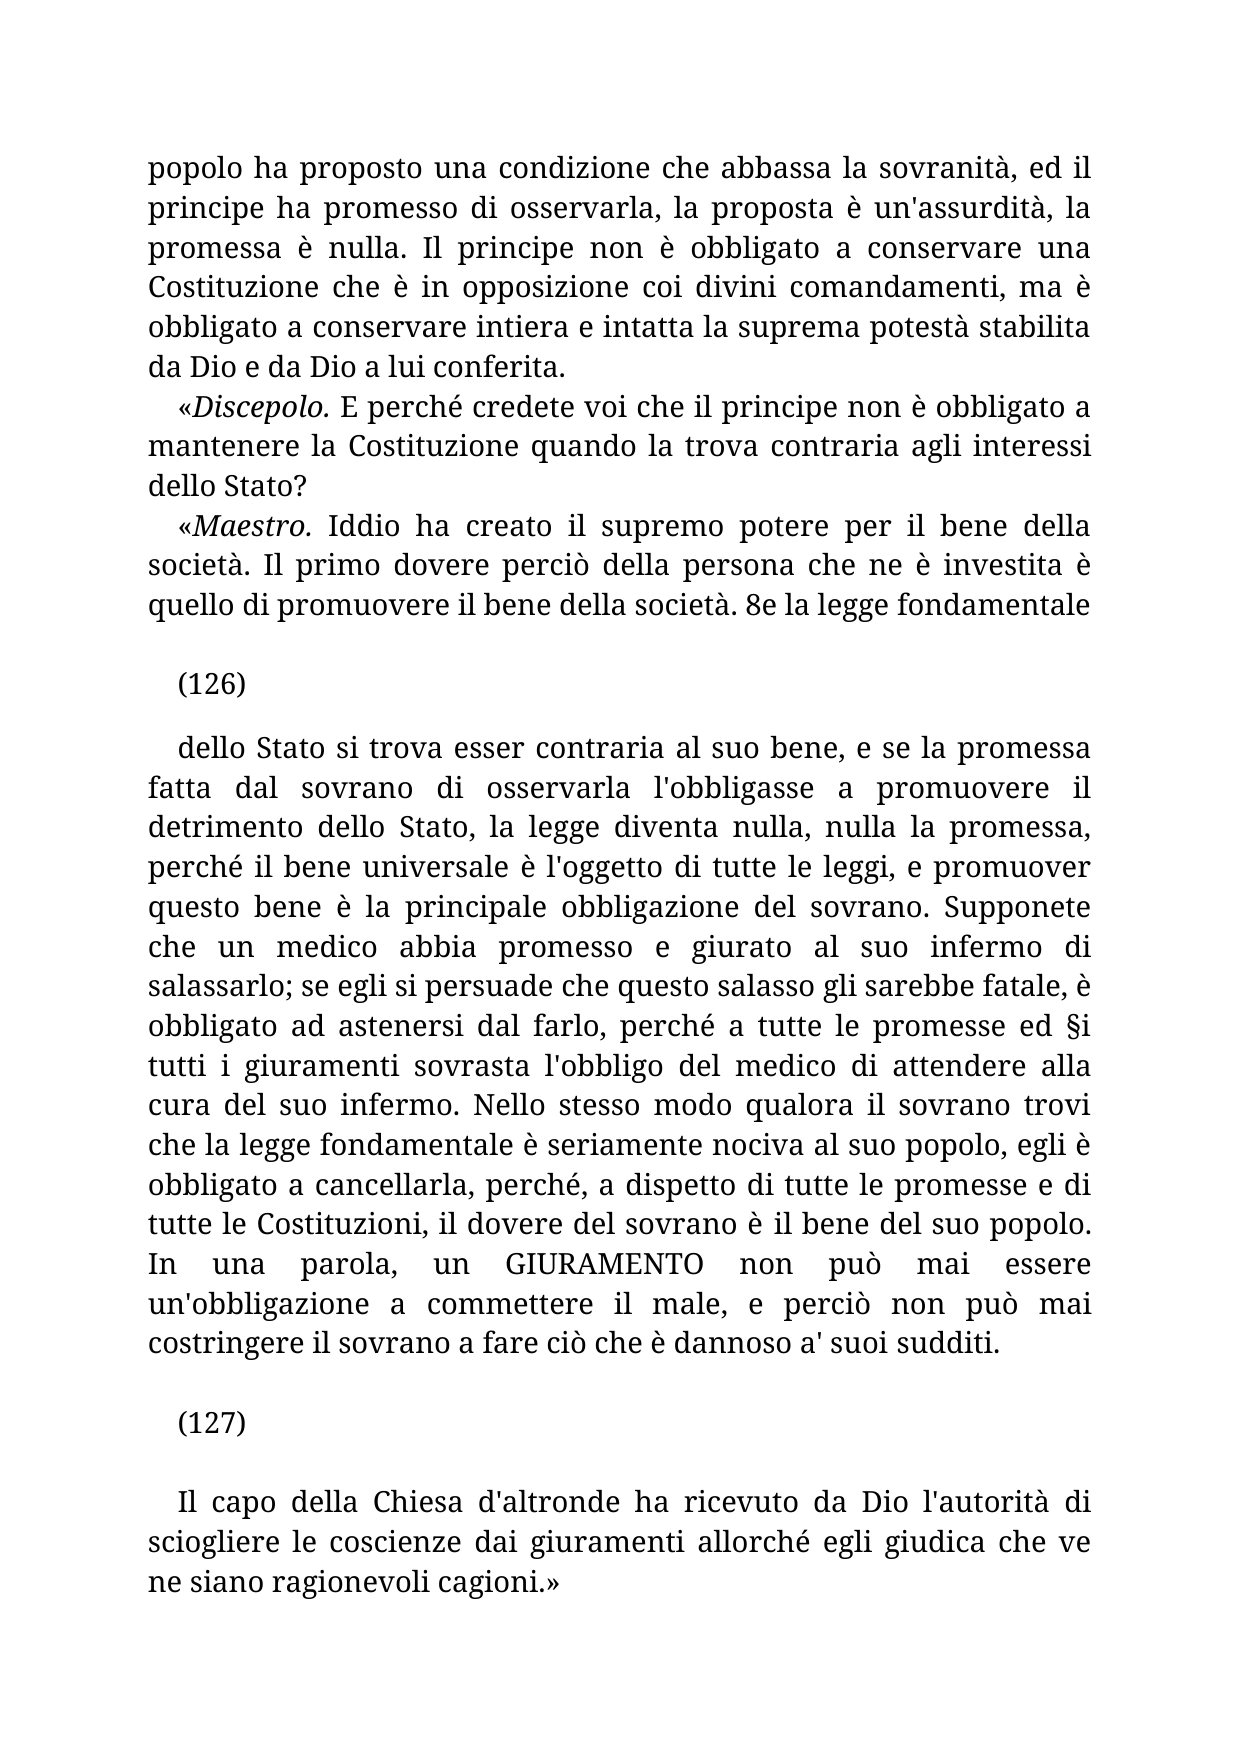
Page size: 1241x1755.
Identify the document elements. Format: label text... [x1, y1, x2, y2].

text «Discepolo. E perché credete voi che il principe non è obbligato a mantenere la Costituzione quando la trova contraria agli interessi dello Stato? [148, 386, 1093, 505]
text dello Stato si trova esser contraria al suo bene, e se la promessa fatta dal sovrano di osservarla l'obbligasse a promuovere il detrimento dello Stato, la legge diventa nulla, nulla la promessa, perché il bene universale è l'oggetto di tutte le leggi, e promuover questo bene è la principale obbligazione del sovrano. Supponete che un medico abbia promesso e giurato al suo infermo di salassarlo; se egli si persuade che questo salasso gli sarebbe fatale, è obbligato ad astenersi dal farlo, perché a tutte le promesse ed §i tutti i giuramenti sovrasta l'obbligo del medico di attendere alla cura del suo infermo. Nello stesso modo qualora il sovrano trovi che la legge fondamentale è seriamente nociva al suo popolo, egli è obbligato a cancellarla, perché, a dispetto di tutte le promesse e di tutte le Costituzioni, il dovere del sovrano è il bene del suo popolo. In una parola, un GIURAMENTO non può mai essere un'obbligazione a commettere il male, e perciò non può mai costringere il sovrano a fare ciò che è dannoso a' suoi sudditi. [148, 727, 1093, 1362]
text popolo ha proposto una condizione che abbassa la sovranità, ed il principe ha promesso di osservarla, la proposta è un'assurdità, la promessa è nulla. Il principe non è obbligato a conservare una Costituzione che è in opposizione coi divini comandamenti, ma è obbligato a conservare intiera e intatta la suprema potestà stabilita da Dio e da Dio a lui conferita. [148, 148, 1093, 386]
text (127) [148, 1402, 1093, 1442]
text (126) [148, 664, 1093, 703]
text «Maestro. Iddio ha creato il supremo potere per il bene della società. Il primo dovere perciò della persona che ne è investita è quello di promuovere il bene della società. 8e la legge fondamentale [148, 505, 1093, 624]
text Il capo della Chiesa d'altronde ha ricevuto da Dio l'autorità di sciogliere le coscienze dai giuramenti allorché egli giudica che ve ne siano ragionevoli cagioni.» [148, 1481, 1093, 1601]
